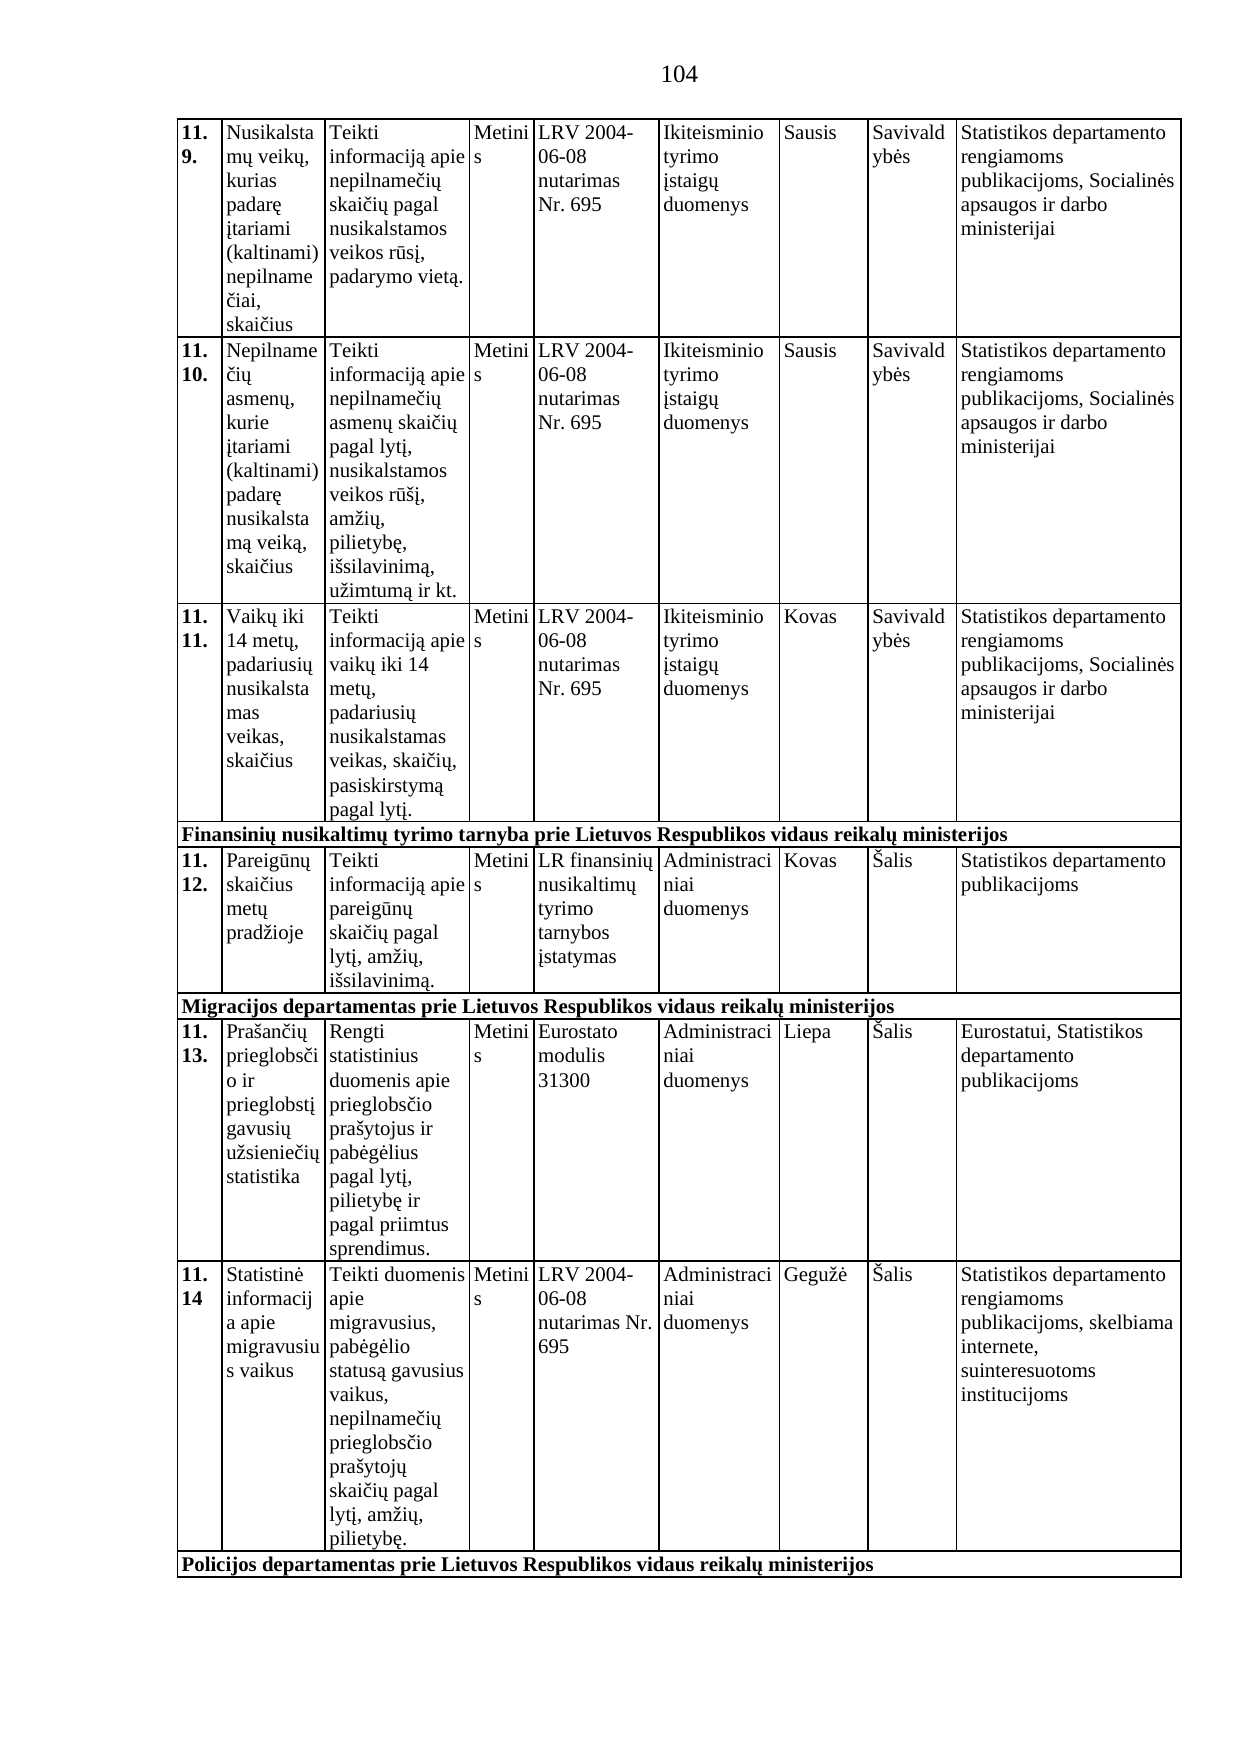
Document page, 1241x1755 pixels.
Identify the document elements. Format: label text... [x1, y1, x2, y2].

table_cell Statistikos departamento rengiamoms publikacijoms, Socialinės apsaugos ir darbo ministerijai [957, 604, 1180, 821]
table_cell 11.9. [178, 120, 221, 336]
table_cell Administraciniai duomenys [660, 1020, 779, 1260]
table_cell Metinis [470, 604, 533, 821]
table_cell Savivaldybės [869, 120, 956, 336]
table_cell LR finansinių nusikaltimų tyrimo tarnybos įstatymas [535, 848, 658, 992]
table_cell Prašančių prieglobsčio ir prieglobstį gavusių užsieniečių statistika [223, 1020, 324, 1260]
table_cell Šalis [869, 848, 956, 992]
table_cell Savivaldybės [869, 338, 956, 602]
table_cell Teikti informaciją apie nepilnamečių asmenų skaičių pagal lytį, nusikalstamos veikos rūšį, amžių, pilietybę, išsilavinimą, užimtumą ir kt. [326, 338, 469, 602]
table_cell 11.10. [178, 338, 221, 602]
table_cell Teikti duomenis apie migravusius, pabėgėlio statusą gavusius vaikus, nepilnamečių prieglobsčio prašytojų skaičių pagal lytį, amžių, pilietybę. [326, 1262, 469, 1550]
table_cell 11.12. [178, 848, 221, 992]
table_cell Finansinių nusikaltimų tyrimo tarnyba prie Lietuvos Respublikos vidaus reikalų ministerijos [178, 822, 1180, 846]
table_cell Metinis [470, 1262, 533, 1550]
table_cell Metinis [470, 120, 533, 336]
table_cell Ikiteisminio tyrimo įstaigų duomenys [660, 604, 779, 821]
table_cell Statistikos departamento publikacijoms [957, 848, 1180, 992]
table_cell 11.13. [178, 1020, 221, 1260]
table_cell Teikti informaciją apie nepilnamečių skaičių pagal nusikalstamos veikos rūsį, padarymo vietą. [326, 120, 469, 336]
table_cell Savivaldybės [869, 604, 956, 821]
table_cell Metinis [470, 338, 533, 602]
table_cell Statistikos departamento rengiamoms publikacijoms, Socialinės apsaugos ir darbo ministerijai [957, 120, 1180, 336]
table_cell Kovas [780, 604, 867, 821]
table_cell Policijos departamentas prie Lietuvos Respublikos vidaus reikalų ministerijos [178, 1552, 1180, 1576]
table_cell Ikiteisminio tyrimo įstaigų duomenys [660, 120, 779, 336]
table_cell Metinis [470, 1020, 533, 1260]
table_cell Eurostatui, Statistikos departamento publikacijoms [957, 1020, 1180, 1260]
table_cell Teikti informaciją apie vaikų iki 14 metų, padariusių nusikalstamas veikas, skaičių, pasiskirstymą pagal lytį. [326, 604, 469, 821]
table_cell LRV 2004-06-08 nutarimas Nr. 695 [535, 120, 658, 336]
table_cell Metinis [470, 848, 533, 992]
table_cell Šalis [869, 1262, 956, 1550]
table_cell Kovas [780, 848, 867, 992]
table_cell LRV 2004-06-08 nutarimas Nr. 695 [535, 604, 658, 821]
table_cell Statistikos departamento rengiamoms publikacijoms, skelbiama internete, suinteresuotoms institucijoms [957, 1262, 1180, 1550]
table_cell Šalis [869, 1020, 956, 1260]
table_cell Vaikų iki 14 metų, padariusių nusikalstamas veikas, skaičius [223, 604, 324, 821]
table_cell Ikiteisminio tyrimo įstaigų duomenys [660, 338, 779, 602]
table_cell Pareigūnų skaičius metų pradžioje [223, 848, 324, 992]
table_cell Statistinė informacija apie migravusius vaikus [223, 1262, 324, 1550]
table_cell Eurostato modulis 31300 [535, 1020, 658, 1260]
table_cell Administraciniai duomenys [660, 1262, 779, 1550]
table_cell Rengti statistinius duomenis apie prieglobsčio prašytojus ir pabėgėlius pagal lytį, pilietybę ir pagal priimtus sprendimus. [326, 1020, 469, 1260]
table_cell Statistikos departamento rengiamoms publikacijoms, Socialinės apsaugos ir darbo ministerijai [957, 338, 1180, 602]
table_cell LRV 2004-06-08 nutarimas Nr. 695 [535, 1262, 658, 1550]
table_cell Sausis [780, 338, 867, 602]
table_cell 11.11. [178, 604, 221, 821]
table_cell Teikti informaciją apie pareigūnų skaičių pagal lytį, amžių, išsilavinimą. [326, 848, 469, 992]
table_cell Migracijos departamentas prie Lietuvos Respublikos vidaus reikalų ministerijos [178, 994, 1180, 1018]
table_cell Sausis [780, 120, 867, 336]
table_cell Gegužė [780, 1262, 867, 1550]
table_cell Nusikalstamų veikų, kurias padarę įtariami (kaltinami) nepilnamečiai, skaičius [223, 120, 324, 336]
table_cell LRV 2004-06-08 nutarimas Nr. 695 [535, 338, 658, 602]
table_cell Nepilnamečių asmenų, kurie įtariami (kaltinami) padarę nusikalstamą veiką, skaičius [223, 338, 324, 602]
table_cell Administraciniai duomenys [660, 848, 779, 992]
table_cell 11.14 [178, 1262, 221, 1550]
table_cell Liepa [780, 1020, 867, 1260]
